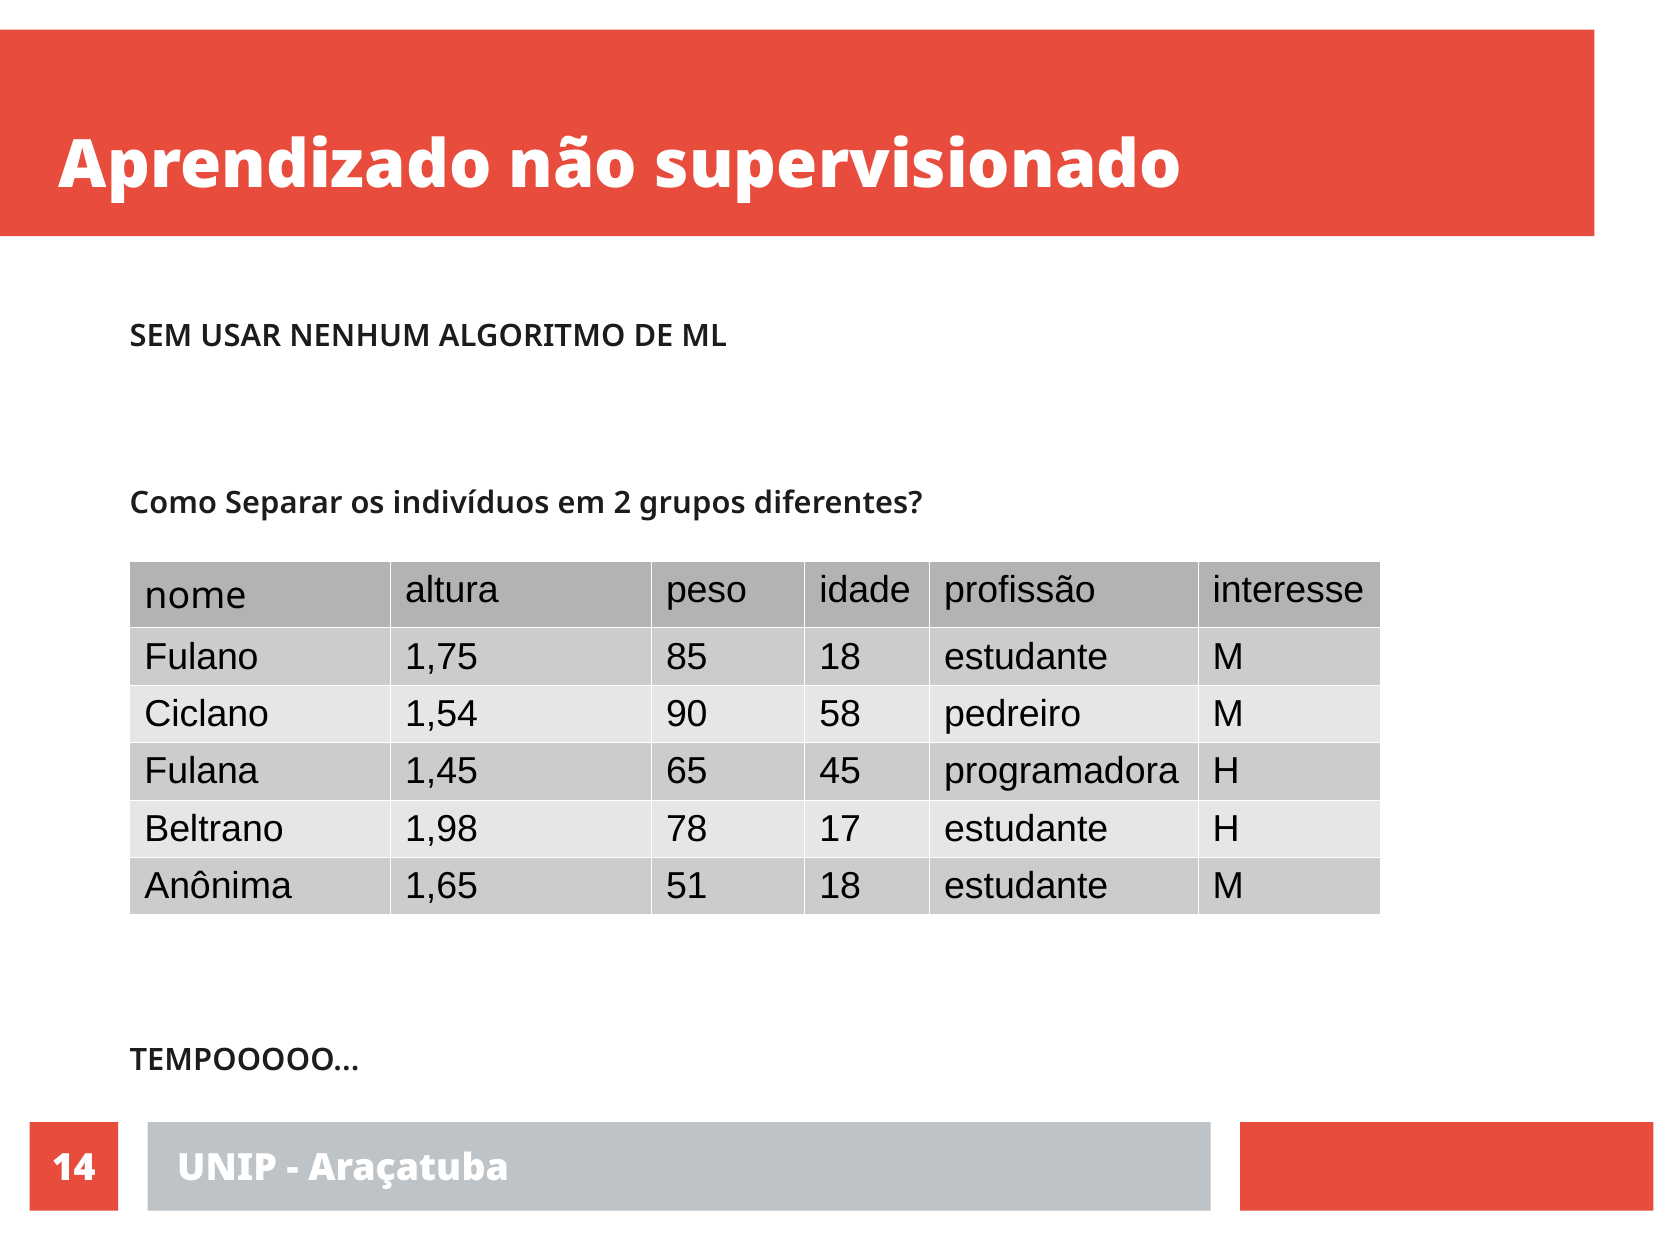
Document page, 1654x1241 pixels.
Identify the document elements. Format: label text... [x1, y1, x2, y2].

table_cell estudante [930, 801, 1198, 857]
table_cell 78 [652, 801, 804, 857]
table_header profissão [930, 562, 1198, 627]
table_cell 58 [805, 686, 929, 742]
table_cell H [1199, 743, 1380, 800]
table_cell 51 [652, 858, 804, 914]
table_cell 45 [805, 743, 929, 800]
table_cell 1,45 [391, 743, 651, 800]
table_cell H [1199, 801, 1380, 857]
table_cell 1,54 [391, 686, 651, 742]
table_header peso [652, 562, 804, 627]
table_cell 90 [652, 686, 804, 742]
table_cell programadora [930, 743, 1198, 800]
table_header idade [805, 562, 929, 627]
table_cell M [1199, 858, 1380, 914]
table_cell M [1199, 628, 1380, 685]
table_cell 18 [805, 628, 929, 685]
table_cell Ciclano [130, 686, 390, 742]
table_cell Fulano [130, 628, 390, 685]
table_cell 85 [652, 628, 804, 685]
table_cell estudante [930, 628, 1198, 685]
table_cell 18 [805, 858, 929, 914]
table_cell Fulana [130, 743, 390, 800]
table_header altura [391, 562, 651, 627]
table_cell Anônima [130, 858, 390, 914]
table_cell pedreiro [930, 686, 1198, 742]
table_cell 1,65 [391, 858, 651, 914]
table_cell estudante [930, 858, 1198, 914]
title Aprendizado não supervisionado [59, 59, 1595, 207]
table_cell 65 [652, 743, 804, 800]
table_header interesse [1199, 562, 1380, 627]
table_cell 1,98 [391, 801, 651, 857]
table_header nome [130, 562, 390, 627]
table_cell Beltrano [130, 801, 390, 857]
table_cell 1,75 [391, 628, 651, 685]
table_cell M [1199, 686, 1380, 742]
table_cell 17 [805, 801, 929, 857]
list SEM USAR NENHUM ALGORITMO DE ML Como Separar os indivíduos em 2 grupos diferentes? TEMPOOOOO... [129, 312, 1636, 1081]
